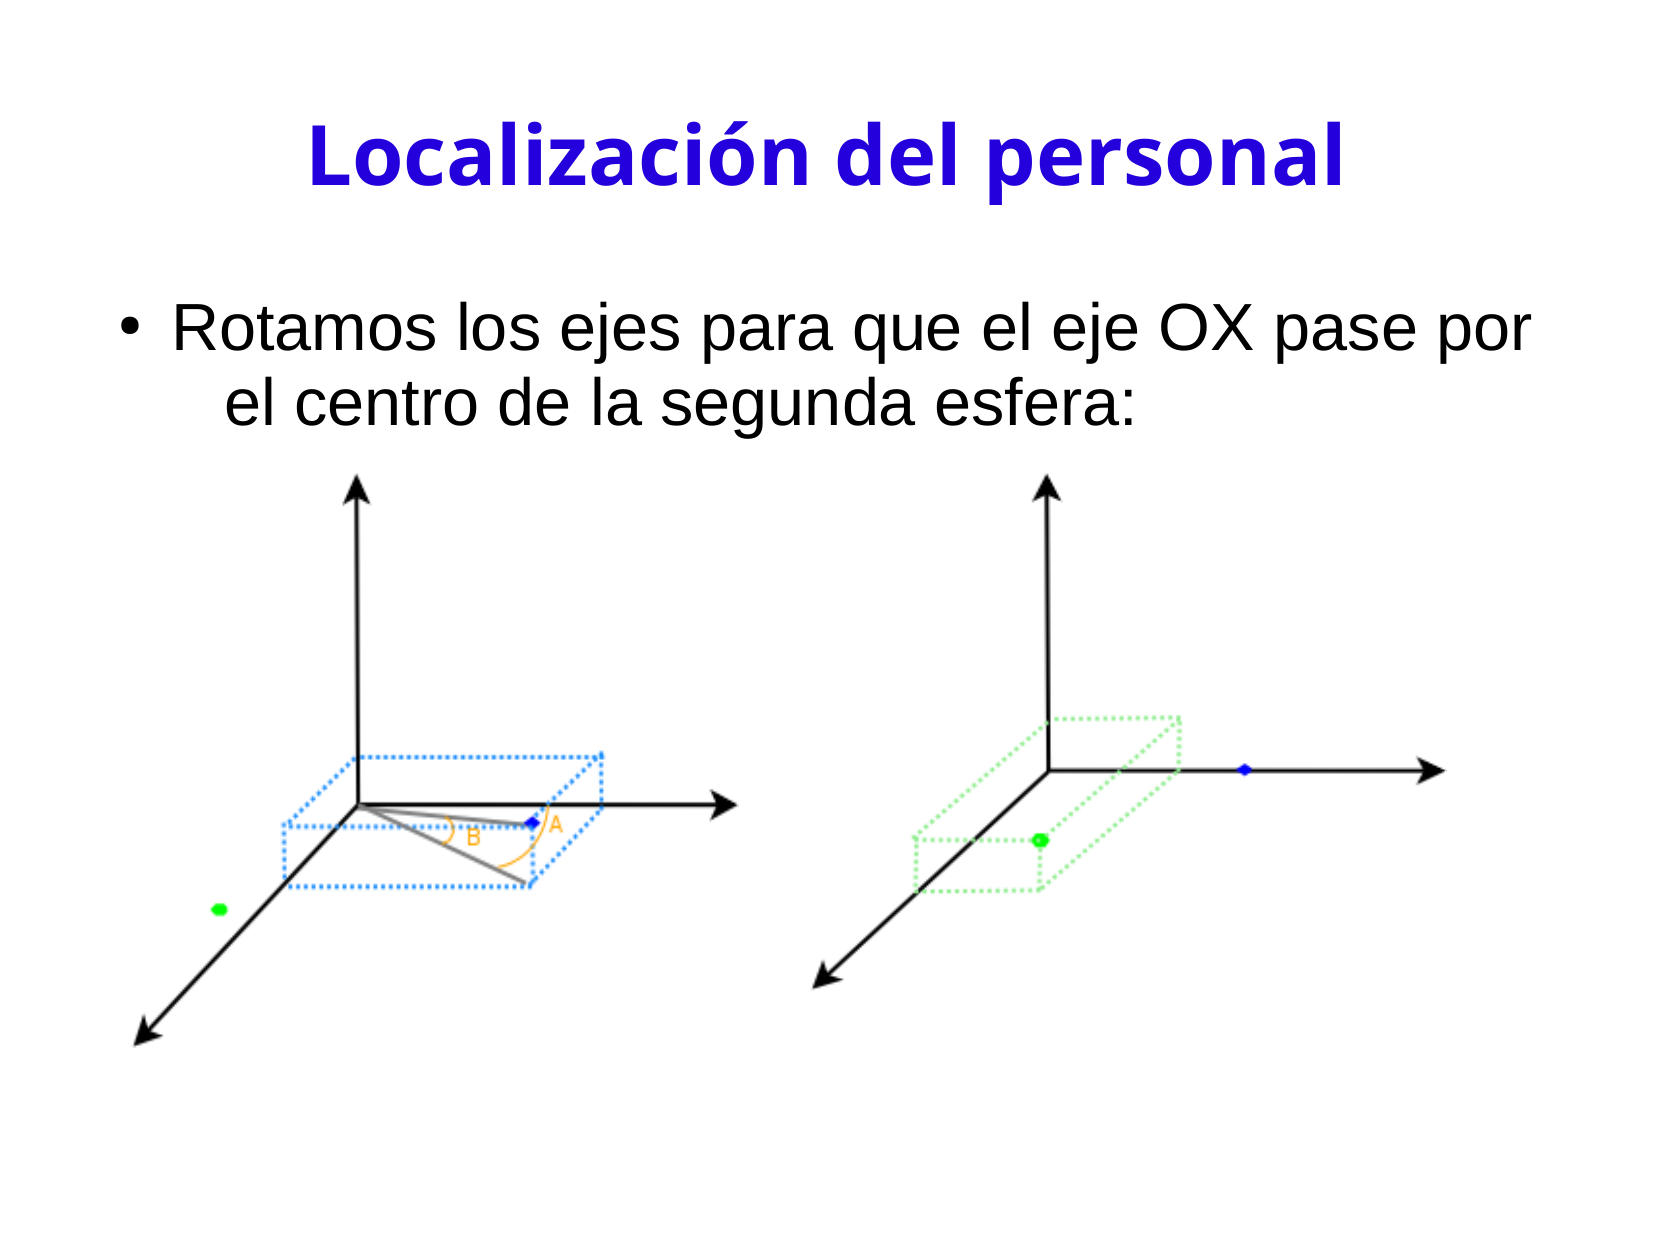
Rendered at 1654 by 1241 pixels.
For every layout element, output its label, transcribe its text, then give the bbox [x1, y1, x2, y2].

list Rotamos los ejes para que el eje OX pase por el centro de la segunda esfera: [82, 290, 1571, 1109]
picture [797, 472, 1447, 1004]
title Localización del personal [82, 49, 1571, 257]
picture [119, 472, 739, 1063]
